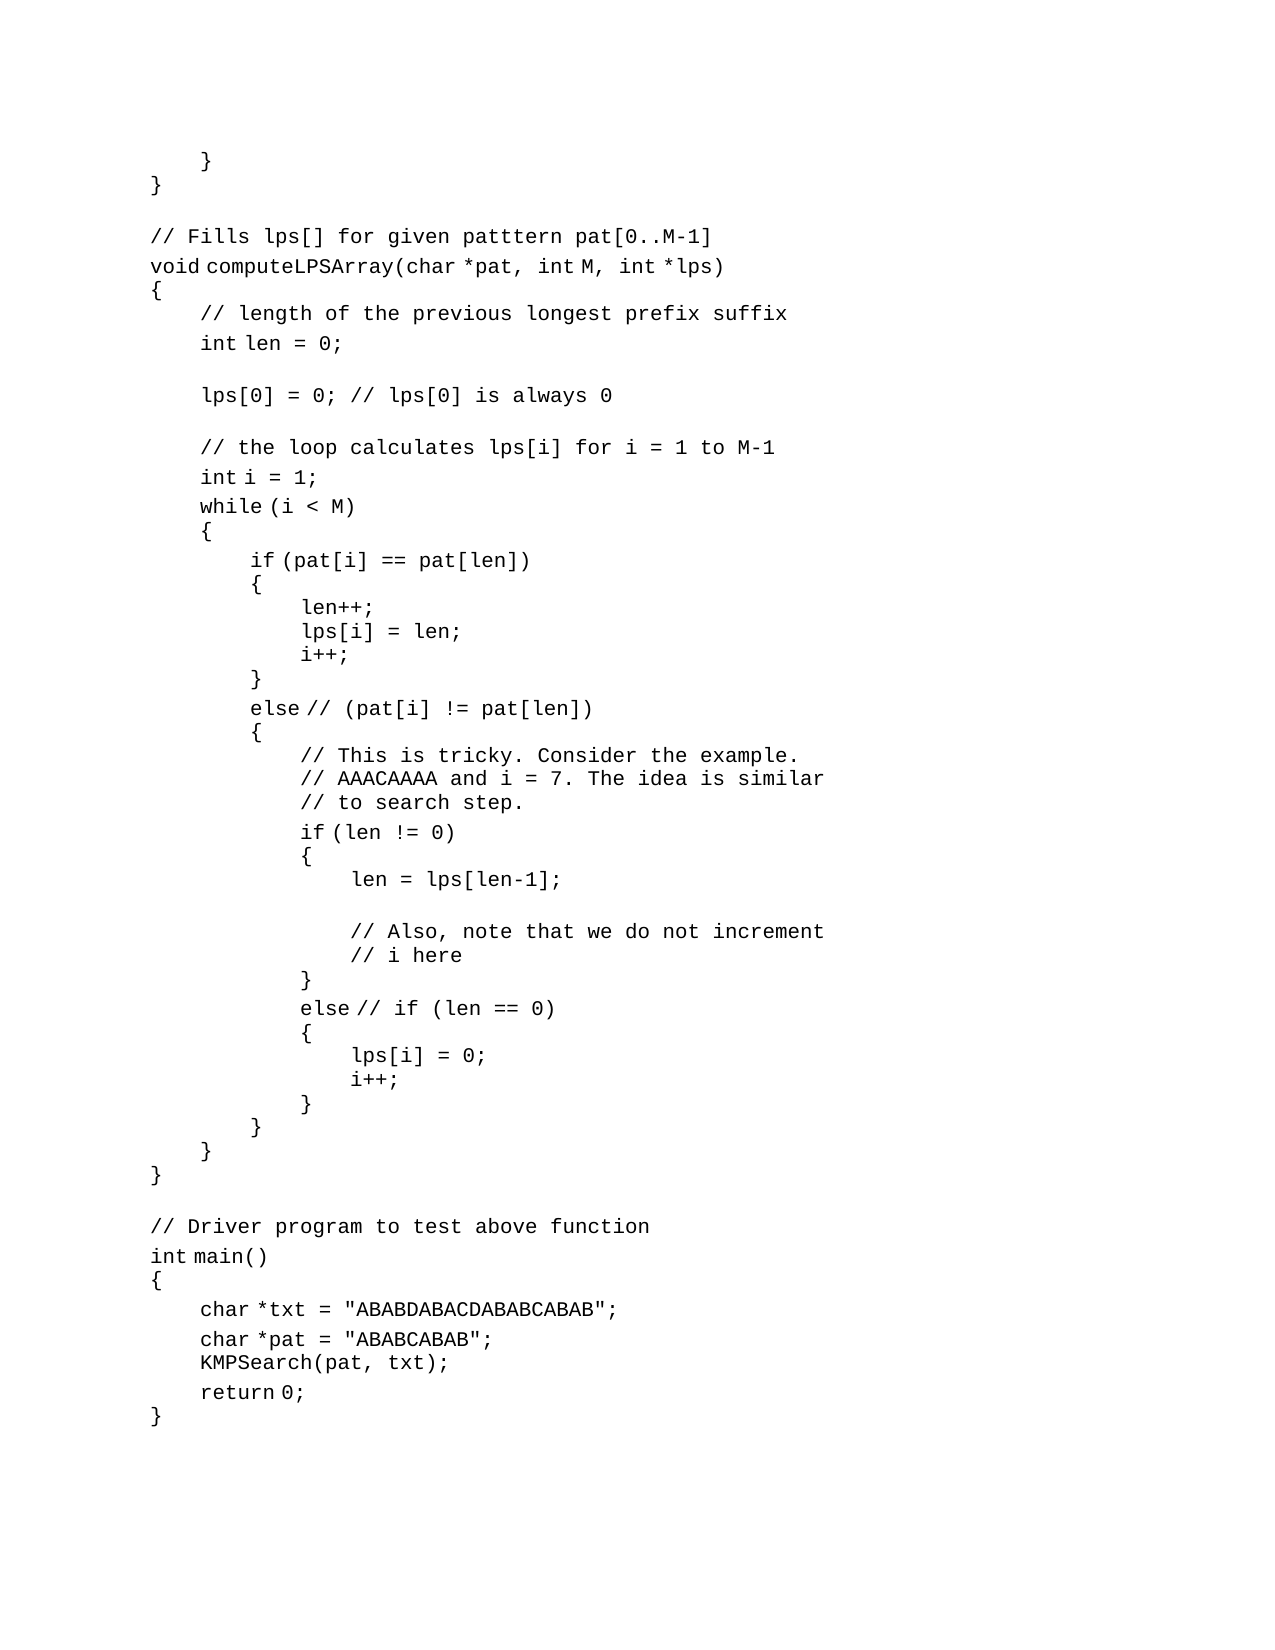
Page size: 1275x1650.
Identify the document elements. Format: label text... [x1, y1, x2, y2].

text // This is tricky. Consider the example. [150, 745, 1125, 768]
text else // (pat[i] != pat[len]) [150, 692, 1125, 721]
text } [150, 150, 1125, 174]
text } [150, 1116, 1125, 1140]
text int len = 0; [150, 327, 1125, 356]
text { [150, 279, 1125, 303]
text char *txt = "ABABDABACDABABCABAB"; [150, 1293, 1125, 1323]
text while (i < M) [150, 491, 1125, 520]
text len = lps[len-1]; [150, 869, 1125, 893]
text } [150, 1405, 1125, 1429]
text lps[0] = 0; // lps[0] is always 0 [150, 385, 1125, 408]
text return 0; [150, 1376, 1125, 1405]
text len++; [150, 597, 1125, 621]
text } [150, 1093, 1125, 1116]
text // Also, note that we do not increment [150, 921, 1125, 945]
text lps[i] = 0; [150, 1046, 1125, 1069]
text // AAACAAAA and i = 7. The idea is similar [150, 768, 1125, 792]
text else // if (len == 0) [150, 992, 1125, 1022]
text lps[i] = len; [150, 621, 1125, 644]
text int i = 1; [150, 461, 1125, 491]
text char *pat = "ABABCABAB"; [150, 1323, 1125, 1352]
text // Fills lps[] for given patttern pat[0..M-1] [150, 226, 1125, 250]
text // length of the previous longest prefix suffix [150, 303, 1125, 327]
text i++; [150, 644, 1125, 668]
text { [150, 721, 1125, 745]
text i++; [150, 1069, 1125, 1093]
text { [150, 520, 1125, 544]
text { [150, 845, 1125, 869]
text // Driver program to test above function [150, 1216, 1125, 1240]
text void computeLPSArray(char *pat, int M, int *lps) [150, 250, 1125, 279]
text } [150, 1140, 1125, 1164]
text // to search step. [150, 792, 1125, 816]
text } [150, 1164, 1125, 1187]
text } [150, 969, 1125, 992]
text { [150, 1022, 1125, 1046]
text } [150, 174, 1125, 197]
text } [150, 668, 1125, 692]
text KMPSearch(pat, txt); [150, 1352, 1125, 1376]
text { [150, 1269, 1125, 1293]
text if (len != 0) [150, 816, 1125, 845]
text if (pat[i] == pat[len]) [150, 544, 1125, 573]
text // i here [150, 945, 1125, 969]
text // the loop calculates lps[i] for i = 1 to M-1 [150, 437, 1125, 461]
text { [150, 573, 1125, 597]
text int main() [150, 1240, 1125, 1269]
